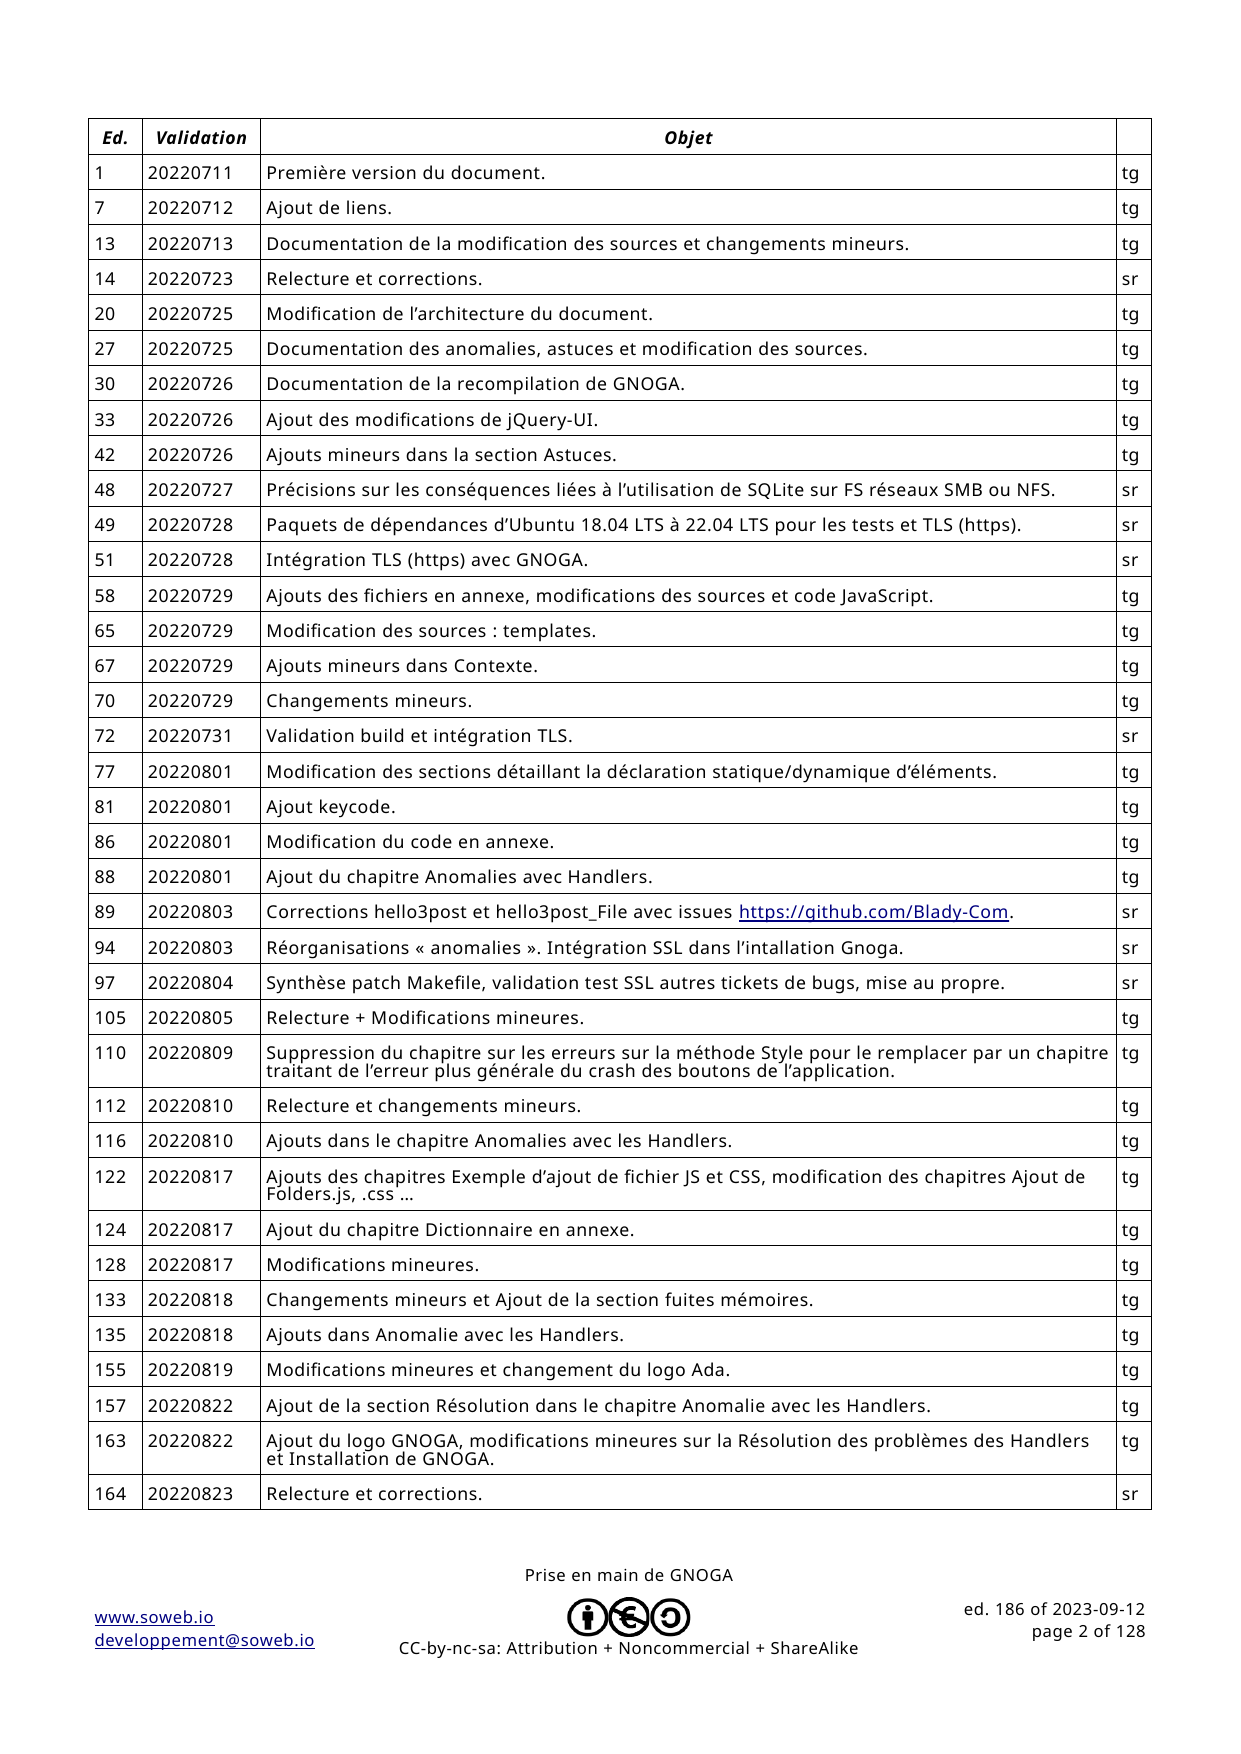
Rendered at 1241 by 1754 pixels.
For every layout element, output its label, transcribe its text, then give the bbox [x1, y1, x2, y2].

table_cell 88 [89, 859, 142, 893]
table_cell 20220822 [143, 1387, 260, 1421]
table_cell tg [1117, 1246, 1151, 1280]
table_cell Ajout de liens. [261, 190, 1116, 224]
table_cell Modification de l’architecture du document. [261, 295, 1116, 329]
table_cell Changements mineurs et Ajout de la section fuites mémoires. [261, 1281, 1116, 1316]
table_cell Documentation des anomalies, astuces et modification des sources. [261, 331, 1116, 365]
table_cell 112 [89, 1088, 142, 1122]
table_cell 7 [89, 190, 142, 224]
table_cell tg [1117, 647, 1151, 682]
table_cell Ajouts des fichiers en annexe, modifications des sources et code JavaScript. [261, 577, 1116, 611]
table_cell 20220801 [143, 859, 260, 893]
table_cell tg [1117, 1035, 1151, 1087]
table_cell 133 [89, 1281, 142, 1316]
table_cell sr [1117, 507, 1151, 541]
table_cell 13 [89, 225, 142, 259]
picture [566, 1597, 691, 1637]
table_cell Ajouts mineurs dans la section Astuces. [261, 436, 1116, 470]
table_cell tg [1117, 366, 1151, 400]
table_cell 94 [89, 929, 142, 963]
table_cell Synthèse patch Makefile, validation test SSL autres tickets de bugs, mise au propre. [261, 964, 1116, 998]
table_cell 20220728 [143, 542, 260, 576]
table_cell Ajouts dans le chapitre Anomalies avec les Handlers. [261, 1123, 1116, 1157]
table_cell tg [1117, 753, 1151, 787]
table_cell 20220823 [143, 1475, 260, 1509]
table_cell Modifications mineures. [261, 1246, 1116, 1280]
table_cell tg [1117, 1000, 1151, 1034]
table_cell sr [1117, 542, 1151, 576]
table_cell 89 [89, 894, 142, 928]
table_cell Ajout du chapitre Anomalies avec Handlers. [261, 859, 1116, 893]
table_cell 20220801 [143, 788, 260, 822]
table_cell sr [1117, 471, 1151, 506]
table_cell Ajouts mineurs dans Contexte. [261, 647, 1116, 682]
table_cell Relecture + Modifications mineures. [261, 1000, 1116, 1034]
table_cell 110 [89, 1035, 142, 1087]
table_cell 86 [89, 824, 142, 858]
table_cell 163 [89, 1422, 142, 1474]
table_cell Relecture et corrections. [261, 1475, 1116, 1509]
table_cell 20220818 [143, 1281, 260, 1316]
table_cell Réorganisations « anomalies ». Intégration SSL dans l’intallation Gnoga. [261, 929, 1116, 963]
table_cell 124 [89, 1211, 142, 1245]
table_cell 77 [89, 753, 142, 787]
table_cell 27 [89, 331, 142, 365]
table_cell tg [1117, 1317, 1151, 1351]
table_cell Ajout du logo GNOGA, modifications mineures sur la Résolution des problèmes des Handlers et Installation de GNOGA. [261, 1422, 1116, 1474]
table_cell 20220726 [143, 366, 260, 400]
table_cell 20220801 [143, 753, 260, 787]
table_cell 20220713 [143, 225, 260, 259]
table_cell 20220803 [143, 929, 260, 963]
table_cell Suppression du chapitre sur les erreurs sur la méthode Style pour le remplacer par un chapitre traitant de l’erreur plus générale du crash des boutons de l’application. [261, 1035, 1116, 1087]
table_cell 20220729 [143, 683, 260, 717]
table_cell sr [1117, 260, 1151, 294]
table_cell 20220805 [143, 1000, 260, 1034]
table_cell Ajout du chapitre Dictionnaire en annexe. [261, 1211, 1116, 1245]
table_cell sr [1117, 1475, 1151, 1509]
table_cell tg [1117, 155, 1151, 189]
table_cell 20220725 [143, 295, 260, 329]
table_cell 20220801 [143, 824, 260, 858]
table_header Ed. [89, 119, 142, 153]
table_cell Validation build et intégration TLS. [261, 718, 1116, 752]
table_cell 1 [89, 155, 142, 189]
table_cell Ajout de la section Résolution dans le chapitre Anomalie avec les Handlers. [261, 1387, 1116, 1421]
table_cell Modification des sources : templates. [261, 612, 1116, 646]
table_cell tg [1117, 1123, 1151, 1157]
table_cell 20220809 [143, 1035, 260, 1087]
table_cell 155 [89, 1352, 142, 1386]
table_cell Intégration TLS (https) avec GNOGA. [261, 542, 1116, 576]
table_cell 20220729 [143, 612, 260, 646]
table_cell 122 [89, 1158, 142, 1210]
table_cell 20220817 [143, 1211, 260, 1245]
table_cell sr [1117, 929, 1151, 963]
table_header Validation [143, 119, 260, 153]
table_cell tg [1117, 225, 1151, 259]
table_cell tg [1117, 1422, 1151, 1474]
table_cell 20220818 [143, 1317, 260, 1351]
table_cell Ajout keycode. [261, 788, 1116, 822]
table_cell 20220810 [143, 1123, 260, 1157]
table_cell tg [1117, 788, 1151, 822]
table_cell tg [1117, 1088, 1151, 1122]
table_cell tg [1117, 1352, 1151, 1386]
table_cell Relecture et changements mineurs. [261, 1088, 1116, 1122]
table_cell tg [1117, 824, 1151, 858]
table_cell 20220817 [143, 1158, 260, 1210]
table_cell sr [1117, 894, 1151, 928]
table_cell tg [1117, 1158, 1151, 1210]
table_cell 157 [89, 1387, 142, 1421]
table_cell Changements mineurs. [261, 683, 1116, 717]
table_cell Modifications mineures et changement du logo Ada. [261, 1352, 1116, 1386]
table_cell 116 [89, 1123, 142, 1157]
table_cell 164 [89, 1475, 142, 1509]
table_cell tg [1117, 859, 1151, 893]
table_cell Relecture et corrections. [261, 260, 1116, 294]
table_cell tg [1117, 1211, 1151, 1245]
table_cell 20220822 [143, 1422, 260, 1474]
table_cell Première version du document. [261, 155, 1116, 189]
table_cell 14 [89, 260, 142, 294]
table_cell Ajout des modifications de jQuery-UI. [261, 401, 1116, 435]
table_header [1117, 119, 1151, 153]
table_cell tg [1117, 401, 1151, 435]
table_cell tg [1117, 1387, 1151, 1421]
table_cell 48 [89, 471, 142, 506]
table_cell sr [1117, 964, 1151, 998]
table_cell tg [1117, 295, 1151, 329]
table_cell tg [1117, 1281, 1151, 1316]
table_cell 20220819 [143, 1352, 260, 1386]
table_cell 30 [89, 366, 142, 400]
table_cell 20220810 [143, 1088, 260, 1122]
table_cell tg [1117, 190, 1151, 224]
table_cell Modification du code en annexe. [261, 824, 1116, 858]
table_header Objet [261, 119, 1116, 153]
table_cell sr [1117, 718, 1151, 752]
table_cell Ajouts dans Anomalie avec les Handlers. [261, 1317, 1116, 1351]
table_cell 20220728 [143, 507, 260, 541]
table_cell 20220817 [143, 1246, 260, 1280]
table_cell Ajouts des chapitres Exemple d’ajout de fichier JS et CSS, modification des chapitres Ajout de Folders.js, .css … [261, 1158, 1116, 1210]
table_cell 20220803 [143, 894, 260, 928]
table_cell tg [1117, 577, 1151, 611]
table_cell 20220723 [143, 260, 260, 294]
table_cell tg [1117, 436, 1151, 470]
table_cell 81 [89, 788, 142, 822]
table_cell Corrections hello3post et hello3post_File avec issues https://github.com/Blady-Com. [261, 894, 1116, 928]
table_cell 33 [89, 401, 142, 435]
table_cell Précisions sur les conséquences liées à l’utilisation de SQLite sur FS réseaux SMB ou NFS. [261, 471, 1116, 506]
table_cell 51 [89, 542, 142, 576]
table_cell 49 [89, 507, 142, 541]
table_cell 105 [89, 1000, 142, 1034]
table_cell Documentation de la modification des sources et changements mineurs. [261, 225, 1116, 259]
table_cell 135 [89, 1317, 142, 1351]
table_cell 20220729 [143, 577, 260, 611]
table_cell Documentation de la recompilation de GNOGA. [261, 366, 1116, 400]
table_cell 58 [89, 577, 142, 611]
table_cell 97 [89, 964, 142, 998]
table_cell 72 [89, 718, 142, 752]
table_cell 70 [89, 683, 142, 717]
table_cell 20220804 [143, 964, 260, 998]
table_cell 20220726 [143, 401, 260, 435]
table_cell 20220729 [143, 647, 260, 682]
table_cell 128 [89, 1246, 142, 1280]
table_cell 42 [89, 436, 142, 470]
table_cell 20220727 [143, 471, 260, 506]
table_cell Modification des sections détaillant la déclaration statique/dynamique d’éléments. [261, 753, 1116, 787]
table_cell Paquets de dépendances d’Ubuntu 18.04 LTS à 22.04 LTS pour les tests et TLS (https). [261, 507, 1116, 541]
table_cell 20 [89, 295, 142, 329]
table_cell 20220731 [143, 718, 260, 752]
table_cell tg [1117, 612, 1151, 646]
table_cell 20220726 [143, 436, 260, 470]
table_cell tg [1117, 331, 1151, 365]
table_cell 20220711 [143, 155, 260, 189]
table_cell 65 [89, 612, 142, 646]
table_cell 67 [89, 647, 142, 682]
table_cell tg [1117, 683, 1151, 717]
table_cell 20220725 [143, 331, 260, 365]
table_cell 20220712 [143, 190, 260, 224]
